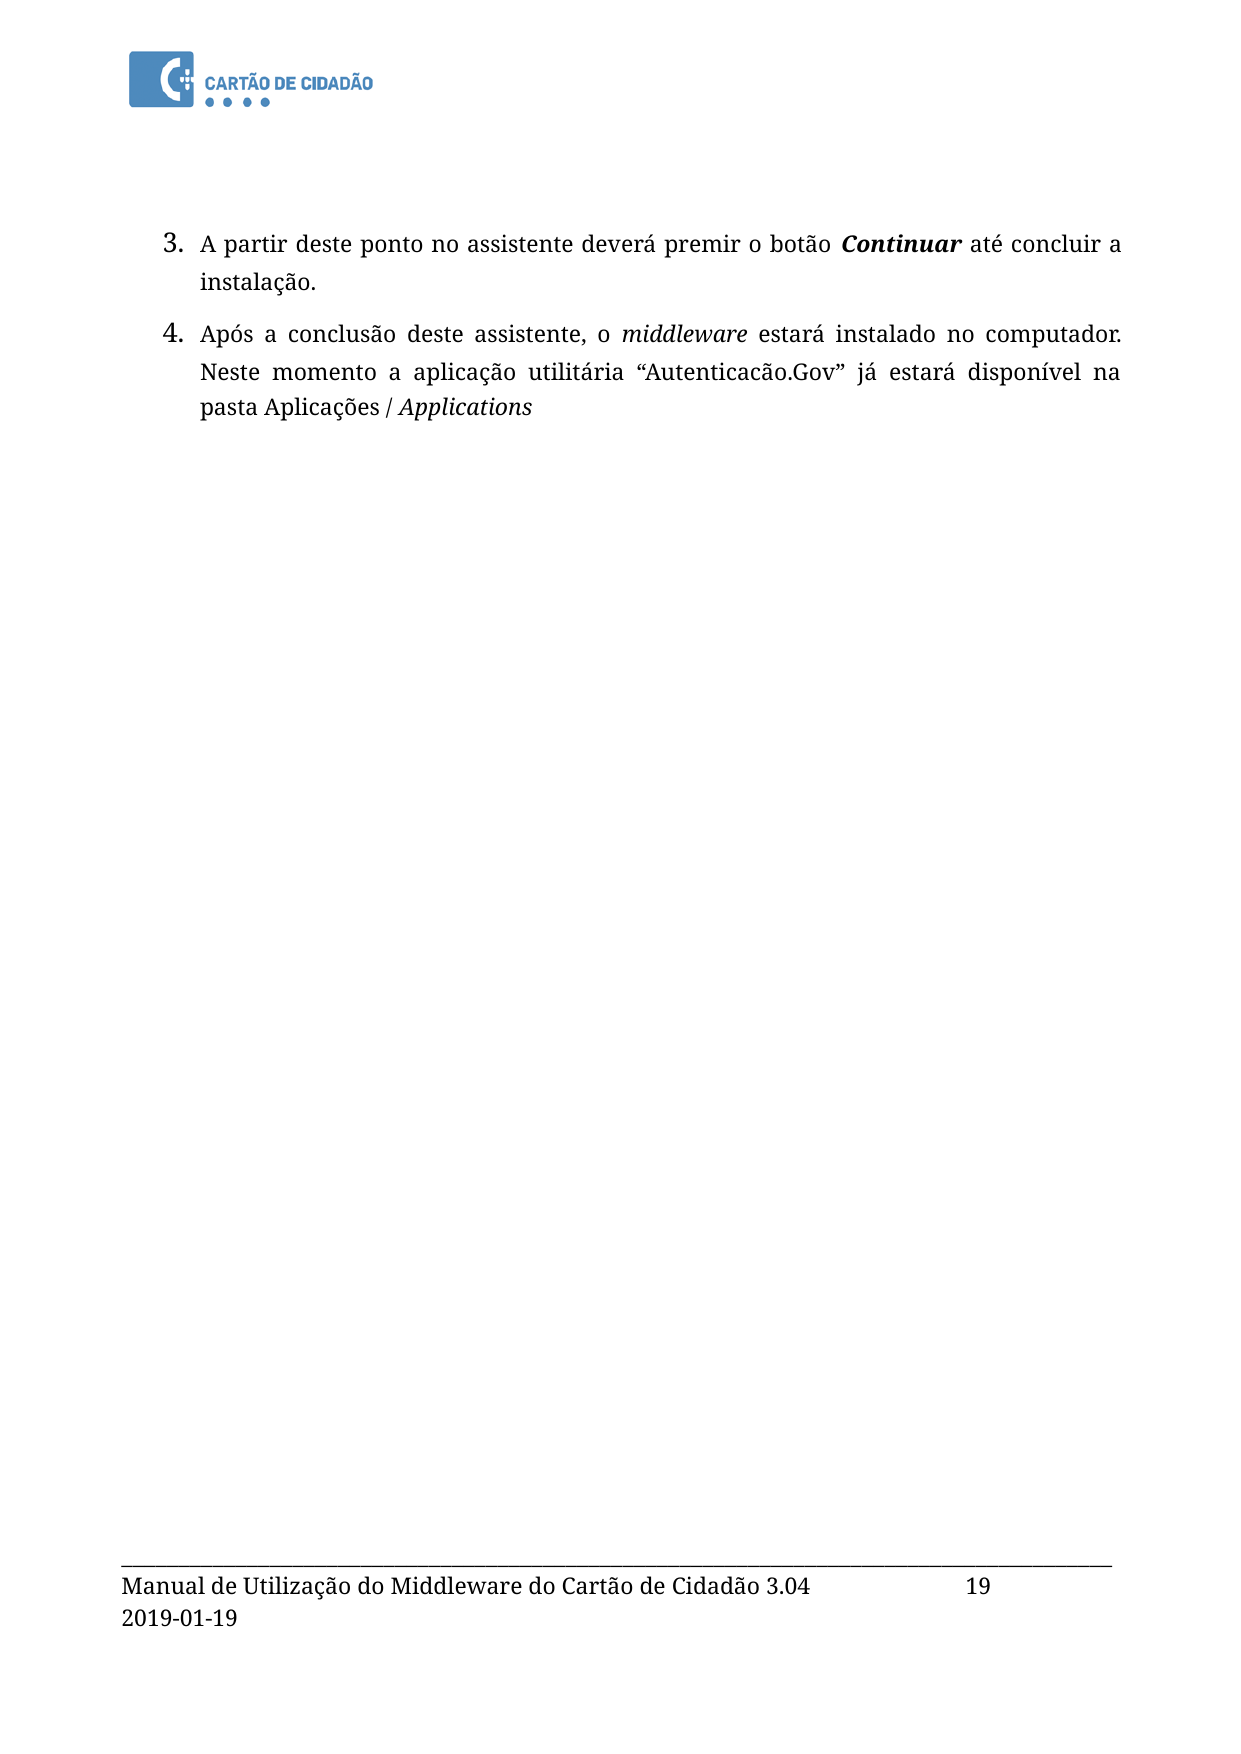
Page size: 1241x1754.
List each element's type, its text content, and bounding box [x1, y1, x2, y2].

list Após a conclusão deste assistente, o middleware estará instalado no computador. Neste momento a aplicação utilitária “Autenticacão.Gov” já estará disponível na pasta Aplicações / Applications [162, 314, 1122, 423]
list A partir deste ponto no assistente deverá premir o botão Continuar até concluir a instalação. [162, 224, 1122, 297]
picture [127, 45, 420, 115]
